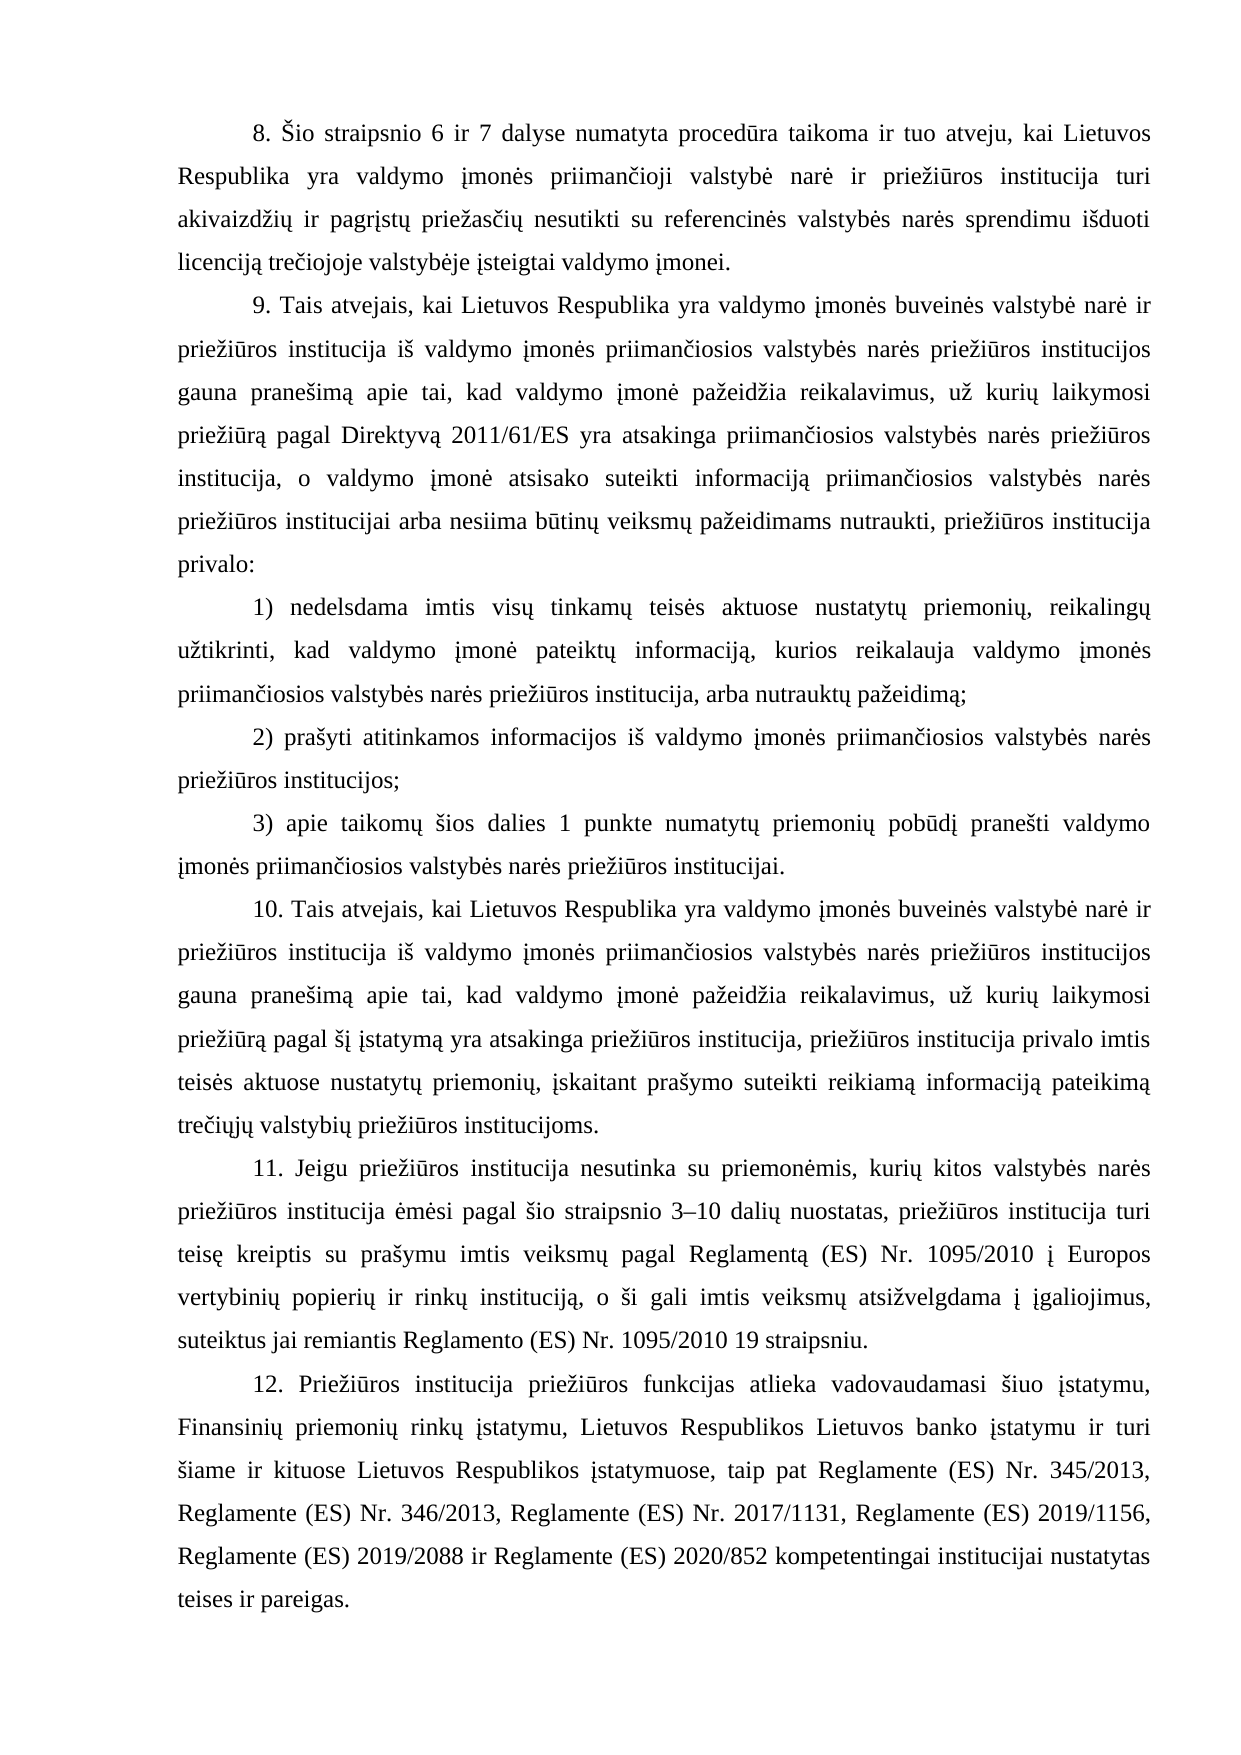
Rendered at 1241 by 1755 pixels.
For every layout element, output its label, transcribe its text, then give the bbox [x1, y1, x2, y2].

text 10. Tais atvejais, kai Lietuvos Respublika yra valdymo įmonės buveinės valstybė narė ir priežiūros institucija iš valdymo įmonės priimančiosios valstybės narės priežiūros institucijos gauna pranešimą apie tai, kad valdymo įmonė pažeidžia reikalavimus, už kurių laikymosi priežiūrą pagal šį įstatymą yra atsakinga priežiūros institucija, priežiūros institucija privalo imtis teisės aktuose nustatytų priemonių, įskaitant prašymo suteikti reikiamą informaciją pateikimą trečiųjų valstybių priežiūros institucijoms. [177, 894, 1152, 1139]
text 9. Tais atvejais, kai Lietuvos Respublika yra valdymo įmonės buveinės valstybė narė ir priežiūros institucija iš valdymo įmonės priimančiosios valstybės narės priežiūros institucijos gauna pranešimą apie tai, kad valdymo įmonė pažeidžia reikalavimus, už kurių laikymosi priežiūrą pagal Direktyvą 2011/61/ES yra atsakinga priimančiosios valstybės narės priežiūros institucija, o valdymo įmonė atsisako suteikti informaciją priimančiosios valstybės narės priežiūros institucijai arba nesiima būtinų veiksmų pažeidimams nutraukti, priežiūros institucija privalo: [177, 291, 1152, 578]
text 11. Jeigu priežiūros institucija nesutinka su priemonėmis, kurių kitos valstybės narės priežiūros institucija ėmėsi pagal šio straipsnio 3–10 dalių nuostatas, priežiūros institucija turi teisę kreiptis su prašymu imtis veiksmų pagal Reglamentą (ES) Nr. 1095/2010 į Europos vertybinių popierių ir rinkų instituciją, o ši gali imtis veiksmų atsižvelgdama į įgaliojimus, suteiktus jai remiantis Reglamento (ES) Nr. 1095/2010 19 straipsniu. [177, 1153, 1152, 1354]
text 2) prašyti atitinkamos informacijos iš valdymo įmonės priimančiosios valstybės narės priežiūros institucijos; [177, 722, 1152, 794]
text 1) nedelsdama imtis visų tinkamų teisės aktuose nustatytų priemonių, reikalingų užtikrinti, kad valdymo įmonė pateiktų informaciją, kurios reikalauja valdymo įmonės priimančiosios valstybės narės priežiūros institucija, arba nutrauktų pažeidimą; [177, 592, 1152, 707]
text 12. Priežiūros institucija priežiūros funkcijas atlieka vadovaudamasi šiuo įstatymu, Finansinių priemonių rinkų įstatymu, Lietuvos Respublikos Lietuvos banko įstatymu ir turi šiame ir kituose Lietuvos Respublikos įstatymuose, taip pat Reglamente (ES) Nr. 345/2013, Reglamente (ES) Nr. 346/2013, Reglamente (ES) Nr. 2017/1131, Reglamente (ES) 2019/1156, Reglamente (ES) 2019/2088 ir Reglamente (ES) 2020/852 kompetentingai institucijai nustatytas teises ir pareigas. [177, 1369, 1152, 1613]
text 3) apie taikomų šios dalies 1 punkte numatytų priemonių pobūdį pranešti valdymo įmonės priimančiosios valstybės narės priežiūros institucijai. [177, 808, 1152, 880]
text 8. Šio straipsnio 6 ir 7 dalyse numatyta procedūra taikoma ir tuo atveju, kai Lietuvos Respublika yra valdymo įmonės priimančioji valstybė narė ir priežiūros institucija turi akivaizdžių ir pagrįstų priežasčių nesutikti su referencinės valstybės narės sprendimu išduoti licenciją trečiojoje valstybėje įsteigtai valdymo įmonei. [177, 118, 1152, 276]
